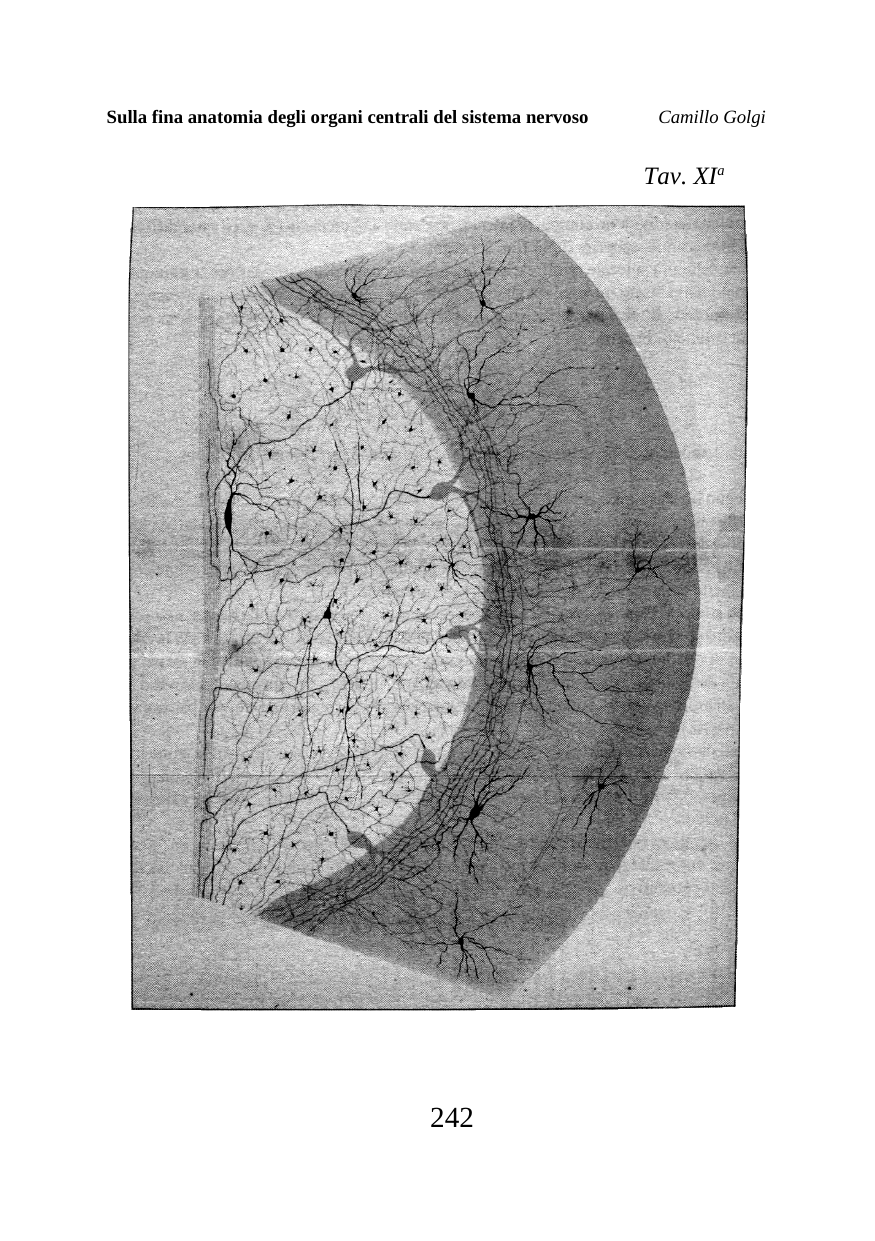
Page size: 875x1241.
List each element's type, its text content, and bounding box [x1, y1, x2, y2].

picture [123, 199, 750, 1011]
table_header Tav. XIa [95, 161, 777, 1019]
